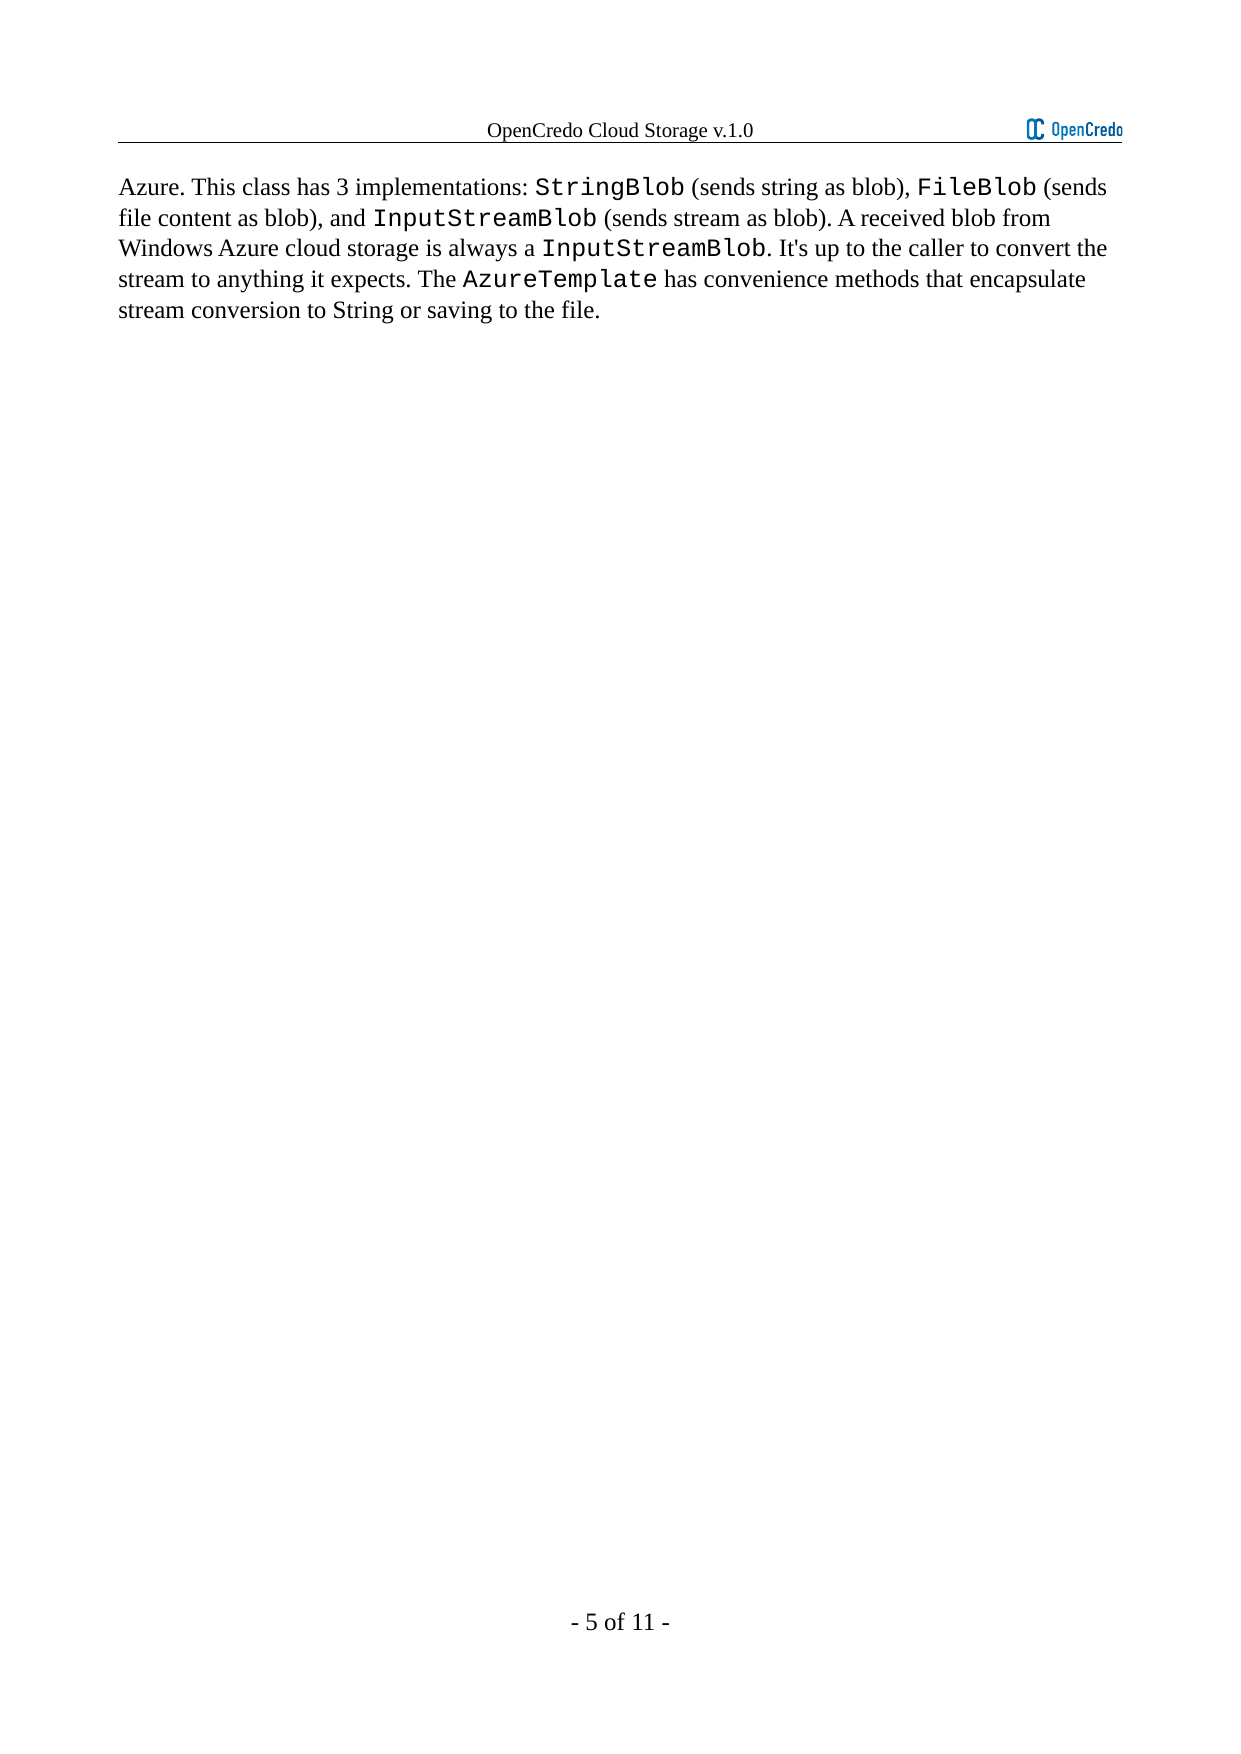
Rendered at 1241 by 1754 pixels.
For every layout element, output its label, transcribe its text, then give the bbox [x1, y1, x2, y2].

text Azure. This class has 3 implementations: StringBlob (sends string as blob), FileBlob (sends file content as blob), and InputStreamBlob (sends stream as blob). A received blob from Windows Azure cloud storage is always a InputStreamBlob. It's up to the caller to convert the stream to anything it expects. The AzureTemplate has convenience methods that encapsulate stream conversion to String or saving to the file. [118, 172, 1122, 324]
picture [1026, 118, 1123, 140]
